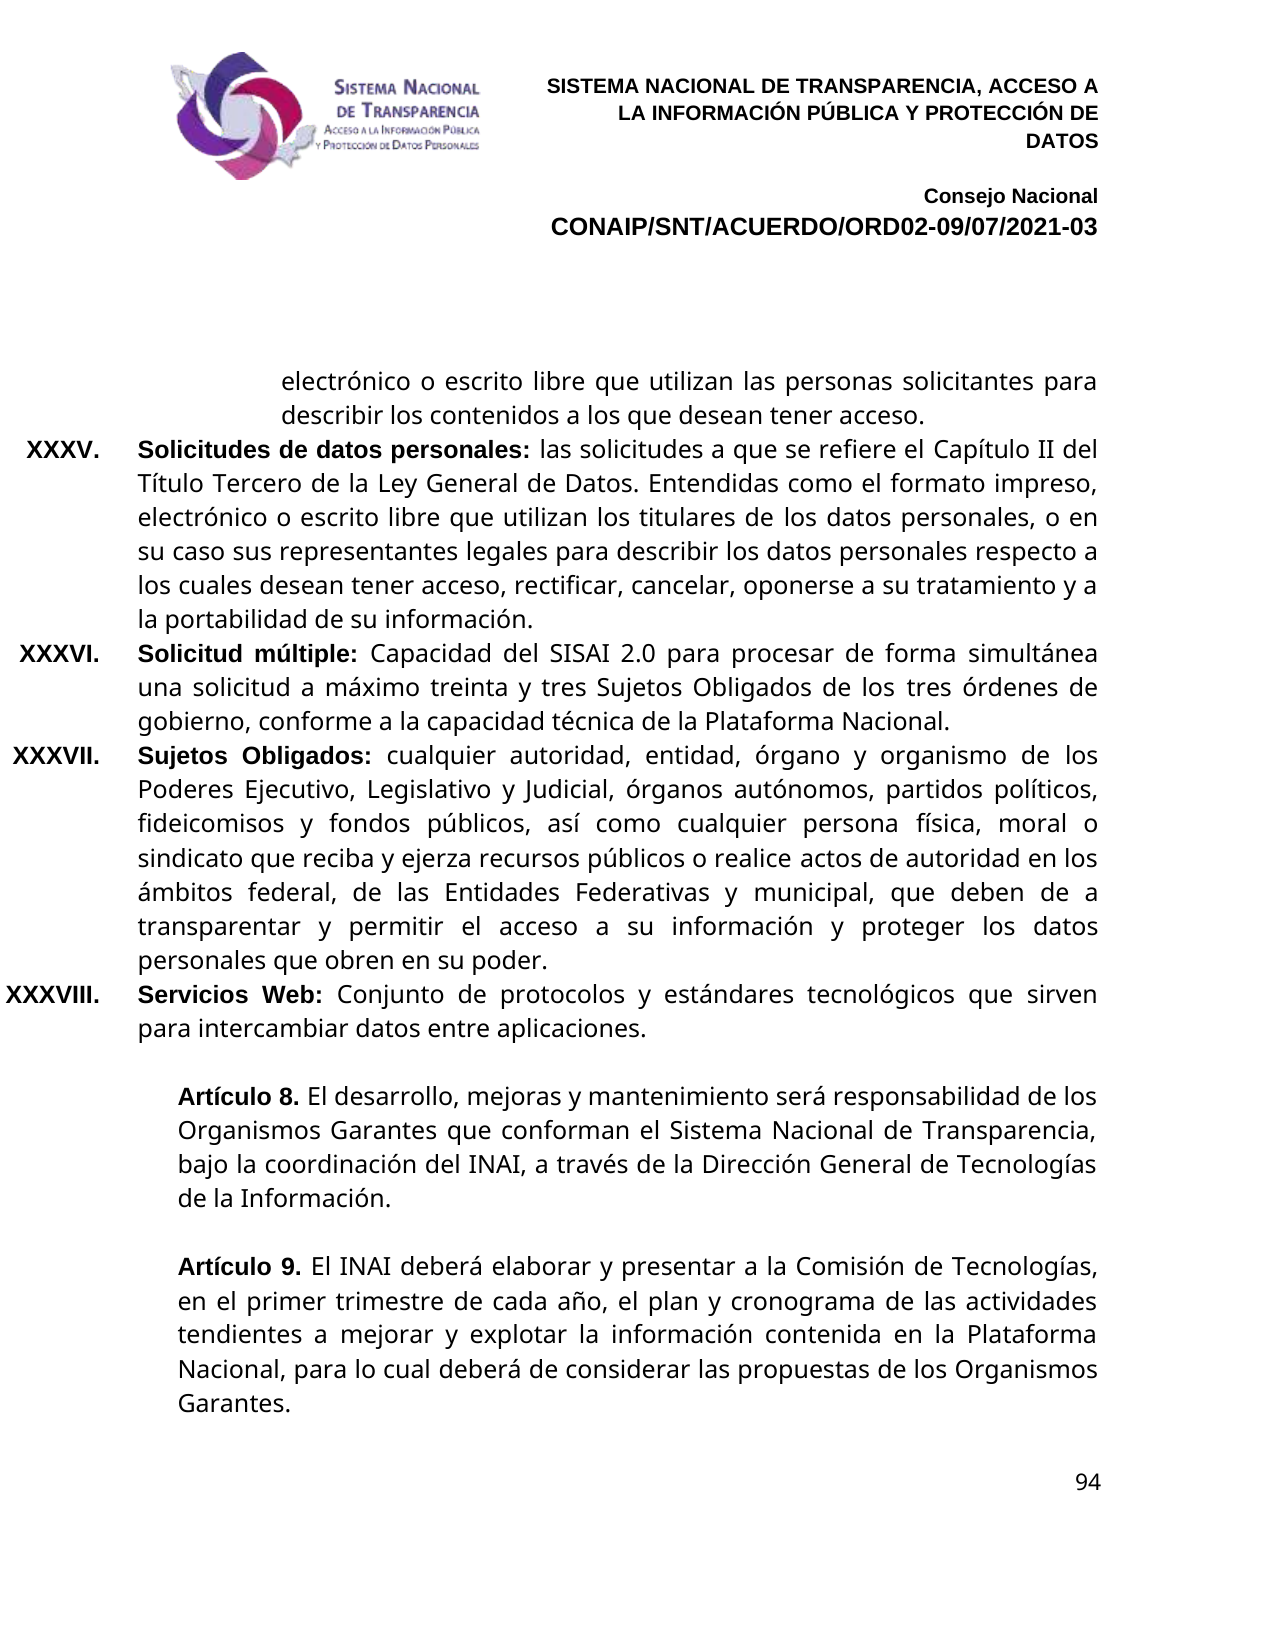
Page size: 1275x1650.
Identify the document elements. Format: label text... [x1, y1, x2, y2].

list Solicitudes de datos personales: las solicitudes a que se refiere el Capítulo II del Título Tercero de la Ley General de Datos. Entendidas como el formato impreso, electrónico o escrito libre que utilizan los titulares de los datos personales, o en su caso sus representantes legales para describir los datos personales respecto a los cuales desean tener acceso, rectificar, cancelar, oponerse a su tratamiento y a la portabilidad de su información. [26, 431, 1098, 636]
list Servicios Web: Conjunto de protocolos y estándares tecnológicos que sirven para intercambiar datos entre aplicaciones. [5, 976, 1098, 1044]
text electrónico o escrito libre que utilizan las personas solicitantes para describir los contenidos a los que desean tener acceso. [281, 363, 1097, 431]
list Solicitud múltiple: Capacidad del SISAI 2.0 para procesar de forma simultánea una solicitud a máximo treinta y tres Sujetos Obligados de los tres órdenes de gobierno, conforme a la capacidad técnica de la Plataforma Nacional. [19, 636, 1098, 738]
text Artículo 8. El desarrollo, mejoras y mantenimiento será responsabilidad de los Organismos Garantes que conforman el Sistema Nacional de Transparencia, bajo la coordinación del INAI, a través de la Dirección General de Tecnologías de la Información. [177, 1079, 1098, 1215]
text Artículo 9. El INAI deberá elaborar y presentar a la Comisión de Tecnologías, en el primer trimestre de cada año, el plan y cronograma de las actividades tendientes a mejorar y explotar la información contenida en la Plataforma Nacional, para lo cual deberá de considerar las propuestas de los Organismos Garantes. [177, 1249, 1098, 1419]
list Sujetos Obligados: cualquier autoridad, entidad, órgano y organismo de los Poderes Ejecutivo, Legislativo y Judicial, órganos autónomos, partidos políticos, fideicomisos y fondos públicos, así como cualquier persona física, moral o sindicato que reciba y ejerza recursos públicos o realice actos de autoridad en los ámbitos federal, de las Entidades Federativas y municipal, que deben de a transparentar y permitir el acceso a su información y proteger los datos personales que obren en su poder. [12, 738, 1098, 976]
